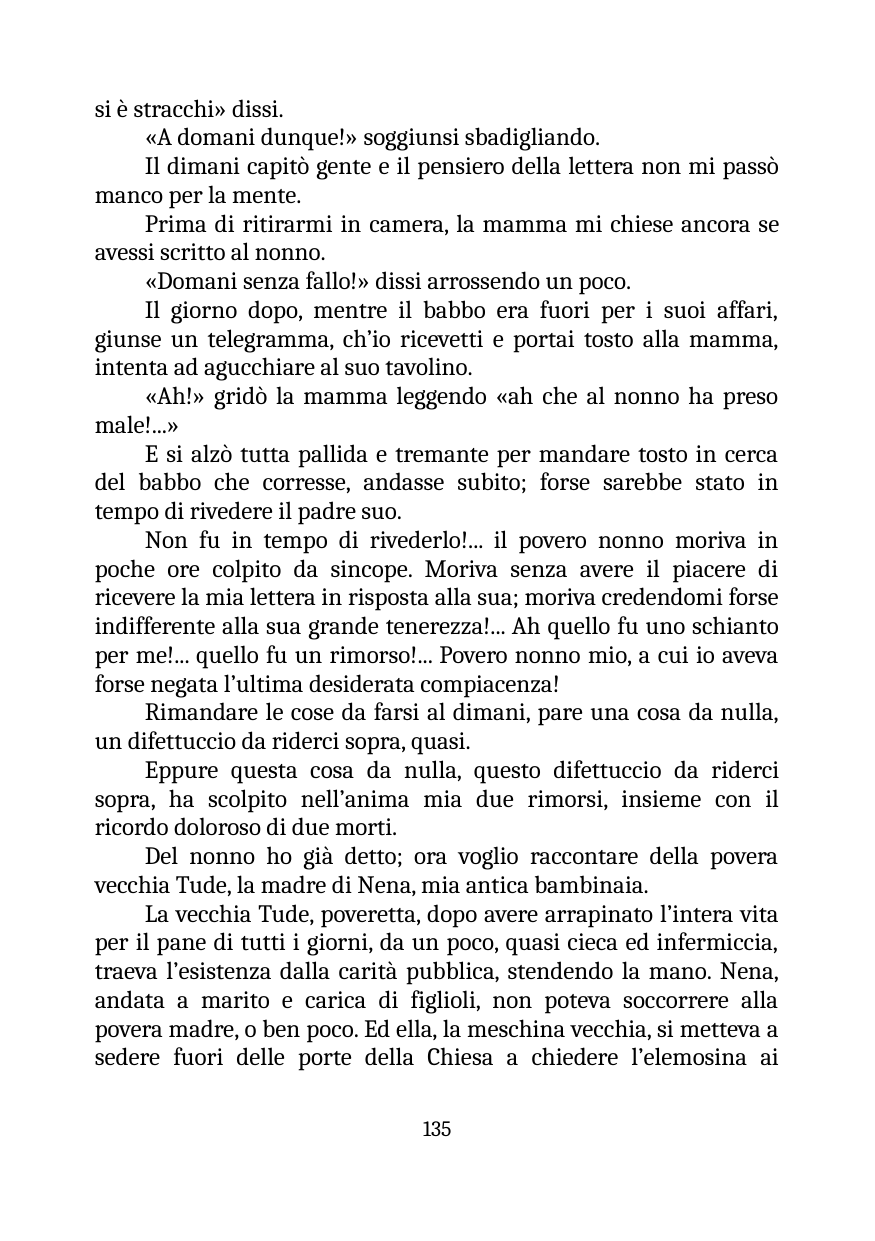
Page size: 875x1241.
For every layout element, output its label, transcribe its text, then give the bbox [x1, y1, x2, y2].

text si è stracchi» dissi. [94, 94, 779, 123]
text Il dimani capitò gente e il pensiero della lettera non mi passò manco per la mente. [94, 152, 779, 209]
text Non fu in tempo di rivederlo!... il povero nonno moriva in poche ore colpito da sincope. Moriva senza avere il piacere di ricevere la mia lettera in risposta alla sua; moriva credendomi forse indifferente alla sua grande tenerezza!... Ah quello fu uno schianto per me!... quello fu un rimorso!... Povero nonno mio, a cui io aveva forse negata l’ultima desiderata compiacenza! [94, 526, 779, 698]
text «Domani senza fallo!» dissi arrossendo un poco. [94, 267, 779, 296]
text E si alzò tutta pallida e tremante per mandare tosto in cerca del babbo che corresse, andasse subito; forse sarebbe stato in tempo di rivedere il padre suo. [94, 439, 779, 526]
text Rimandare le cose da farsi al dimani, pare una cosa da nulla, un difettuccio da riderci sopra, quasi. [94, 698, 779, 756]
text Prima di ritirarmi in camera, la mamma mi chiese ancora se avessi scritto al nonno. [94, 209, 779, 267]
text Il giorno dopo, mentre il babbo era fuori per i suoi affari, giunse un telegramma, ch’io ricevetti e portai tosto alla mamma, intenta ad agucchiare al suo tavolino. [94, 296, 779, 382]
text La vecchia Tude, poveretta, dopo avere arrapinato l’intera vita per il pane di tutti i giorni, da un poco, quasi cieca ed infermiccia, traeva l’esistenza dalla carità pubblica, stendendo la mano. Nena, andata a marito e carica di figlioli, non poteva soccorrere alla povera madre, o ben poco. Ed ella, la meschina vecchia, si metteva a sedere fuori delle porte della Chiesa a chiedere l’elemosina ai [94, 899, 779, 1072]
text Del nonno ho già detto; ora voglio raccontare della povera vecchia Tude, la madre di Nena, mia antica bambinaia. [94, 842, 779, 899]
text Eppure questa cosa da nulla, questo difettuccio da riderci sopra, ha scolpito nell’anima mia due rimorsi, insieme con il ricordo doloroso di due morti. [94, 756, 779, 842]
text «A domani dunque!» soggiunsi sbadigliando. [94, 123, 779, 152]
text «Ah!» gridò la mamma leggendo «ah che al nonno ha preso male!...» [94, 382, 779, 439]
